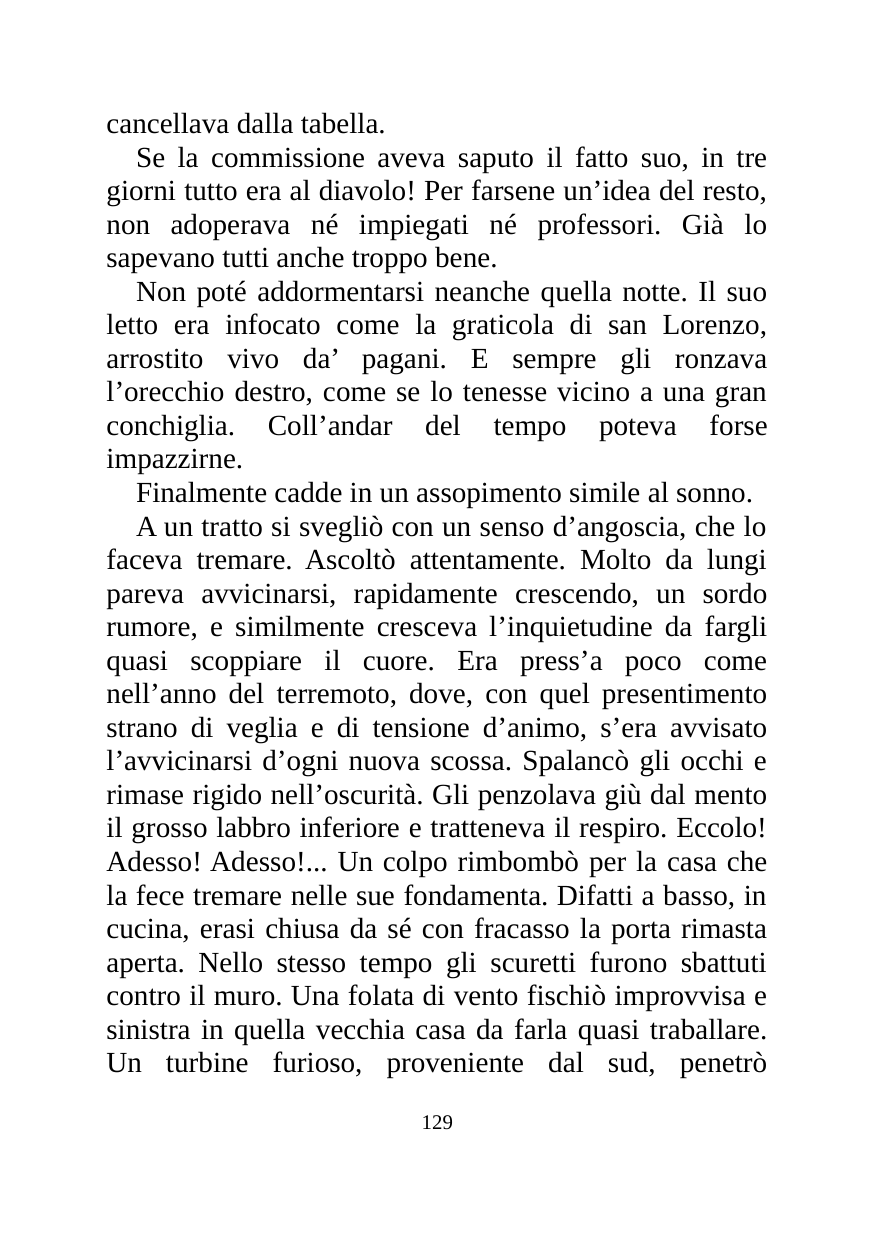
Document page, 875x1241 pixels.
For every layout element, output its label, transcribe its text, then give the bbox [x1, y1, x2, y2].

text Non poté addormentarsi neanche quella notte. Il suo letto era infocato come la graticola di san Lorenzo, arrostito vivo da’ pagani. E sempre gli ronzava l’orecchio destro, come se lo tenesse vicino a una gran conchiglia. Coll’andar del tempo poteva forse impazzirne. [106, 274, 768, 475]
text cancellava dalla tabella. [106, 106, 768, 140]
text Se la commissione aveva saputo il fatto suo, in tre giorni tutto era al diavolo! Per farsene un’idea del resto, non adoperava né impiegati né professori. Già lo sapevano tutti anche troppo bene. [106, 140, 768, 274]
text A un tratto si svegliò con un senso d’angoscia, che lo faceva tremare. Ascoltò attentamente. Molto da lungi pareva avvicinarsi, rapidamente crescendo, un sordo rumore, e similmente cresceva l’inquietudine da fargli quasi scoppiare il cuore. Era press’a poco come nell’anno del terremoto, dove, con quel presentimento strano di veglia e di tensione d’animo, s’era avvisato l’avvicinarsi d’ogni nuova scossa. Spalancò gli occhi e rimase rigido nell’oscurità. Gli penzolava giù dal mento il grosso labbro inferiore e tratteneva il respiro. Eccolo! Adesso! Adesso!... Un colpo rimbombò per la casa che la fece tremare nelle sue fondamenta. Difatti a basso, in cucina, erasi chiusa da sé con fracasso la porta rimasta aperta. Nello stesso tempo gli scuretti furono sbattuti contro il muro. Una folata di vento fischiò improvvisa e sinistra in quella vecchia casa da farla quasi traballare. Un turbine furioso, proveniente dal sud, penetrò [106, 509, 768, 1079]
text Finalmente cadde in un assopimento simile al sonno. [106, 475, 768, 509]
